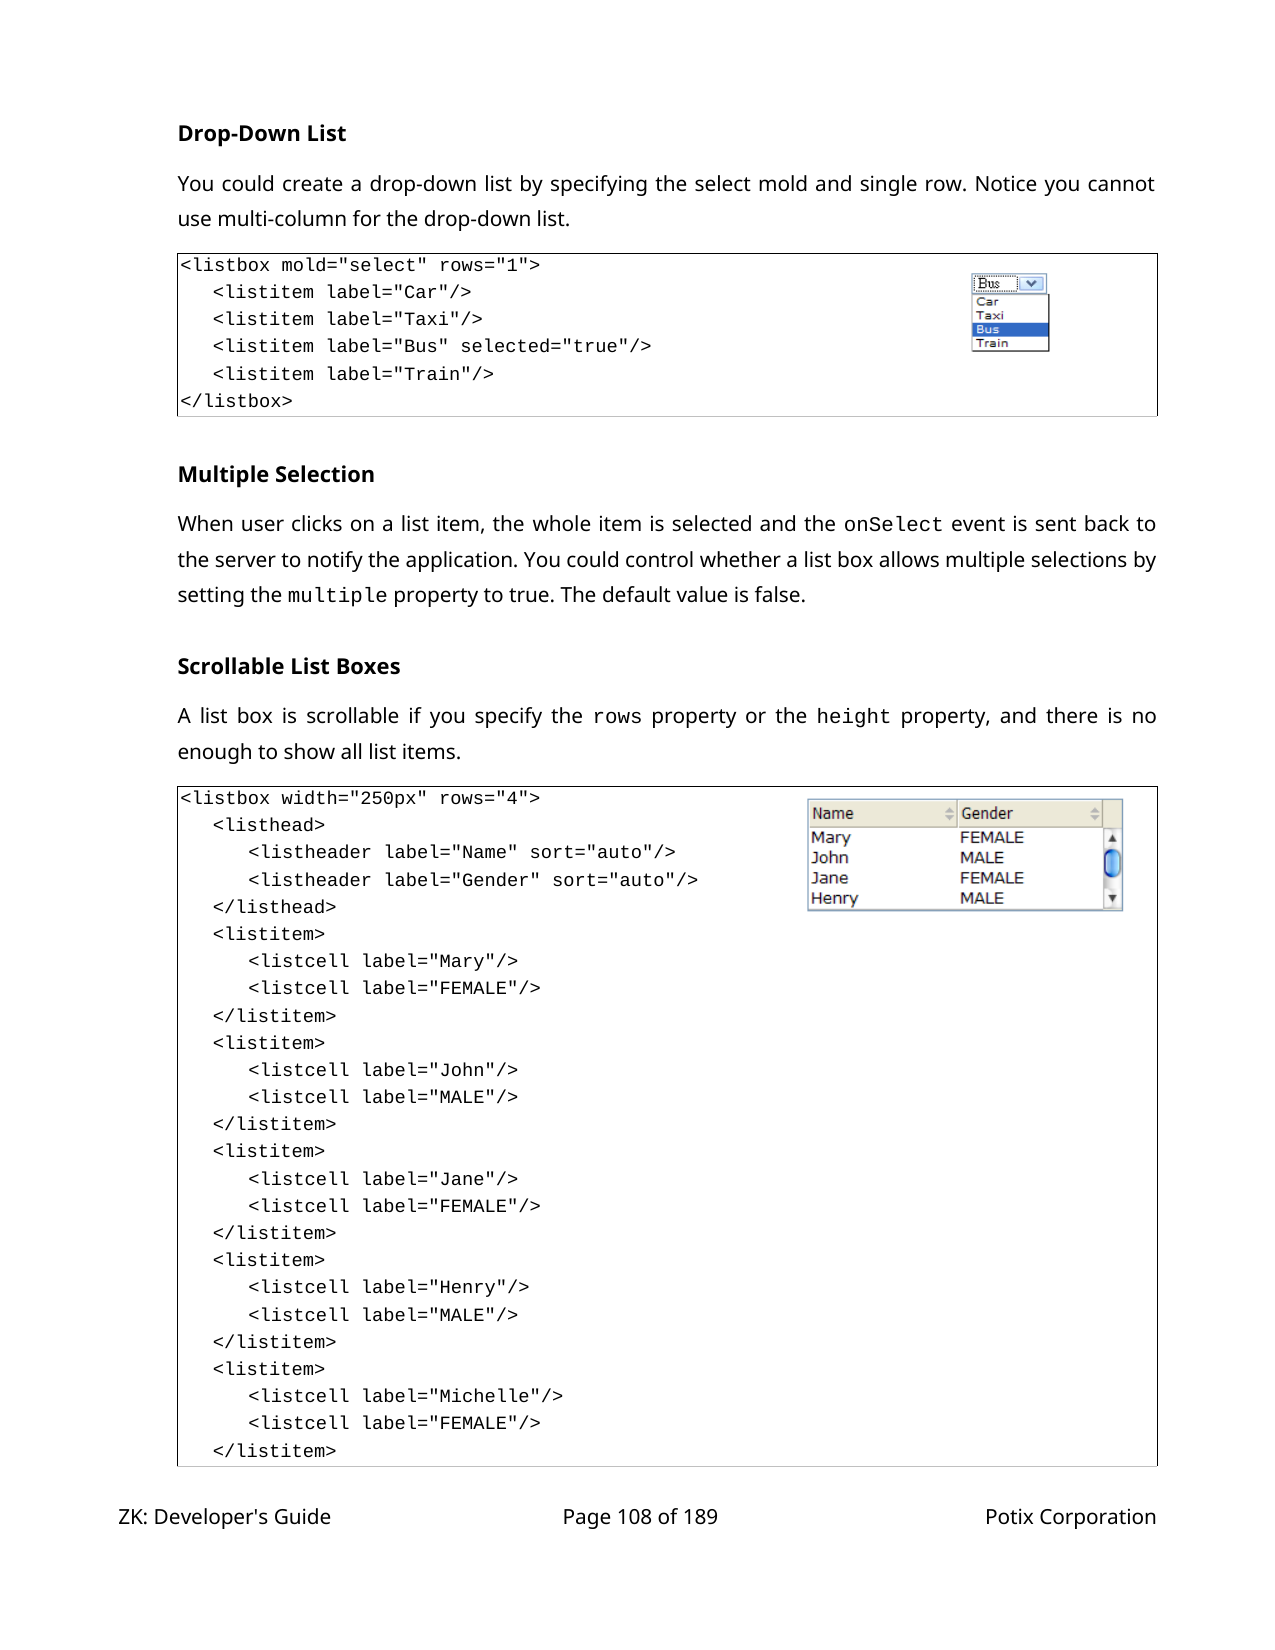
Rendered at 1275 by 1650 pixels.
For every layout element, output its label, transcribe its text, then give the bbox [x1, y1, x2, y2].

text <listhead> [178, 813, 805, 837]
subtitle Drop-Down List [177, 118, 1157, 148]
text You could create a drop-down list by specifying the select mold and single row. Notice you cannot use multi-column for the drop-down list. [177, 169, 1157, 232]
text <listcell label="FEMALE"/> [178, 976, 1157, 1001]
text A list box is scrollable if you specify the rows property or the height property, and there is no enough to show all list items. [177, 702, 1157, 765]
text </listitem> [178, 1112, 1157, 1136]
text <listbox width="250px" rows="4"> [178, 787, 1157, 810]
text <listitem label="Taxi"/> [178, 307, 968, 331]
text </listitem> [178, 1003, 1157, 1028]
text </listitem> [178, 1221, 1157, 1245]
text <listcell label="Jane"/> [178, 1167, 1157, 1191]
text <listitem> [178, 1357, 1157, 1381]
text When user clicks on a list item, the whole item is selected and the onSelect event is sent back to the server to notify the application. You could control whether a list box allows multiple selections by setting the multiple property to true. The default value is false. [177, 509, 1157, 608]
text <listcell label="FEMALE"/> [178, 1194, 1157, 1218]
text <listcell label="Mary"/> [178, 949, 1157, 973]
text <listcell label="MALE"/> [178, 1085, 1157, 1109]
text [1053, 307, 1157, 331]
text <listcell label="MALE"/> [178, 1302, 1157, 1327]
subtitle Multiple Selection [177, 458, 1157, 488]
text <listcell label="Henry"/> [178, 1275, 1157, 1299]
text </listitem> [178, 1438, 1157, 1466]
text <listitem label="Train"/> [178, 362, 1157, 386]
text <listitem> [178, 1139, 1157, 1164]
text <listitem> [178, 1031, 1157, 1055]
text <listheader label="Gender" sort="auto"/> [178, 867, 805, 892]
text [1127, 813, 1157, 837]
text <listheader label="Name" sort="auto"/> [178, 840, 805, 864]
subtitle Scrollable List Boxes [177, 651, 1157, 681]
picture [968, 271, 1053, 354]
text [1053, 280, 1157, 304]
text <listitem> [178, 1248, 1157, 1272]
text <listitem label="Bus" selected="true"/> [178, 334, 1157, 359]
text <listbox mold="select" rows="1"> [178, 254, 1157, 277]
text <listcell label="John"/> [178, 1058, 1157, 1082]
text </listitem> [178, 1330, 1157, 1354]
text <listitem> [178, 922, 1157, 946]
text <listitem label="Car"/> [178, 280, 968, 304]
picture [805, 796, 1127, 914]
text </listbox> [178, 389, 1157, 416]
text <listcell label="Michelle"/> [178, 1384, 1157, 1408]
text <listcell label="FEMALE"/> [178, 1411, 1157, 1436]
text </listhead> [178, 895, 1157, 919]
